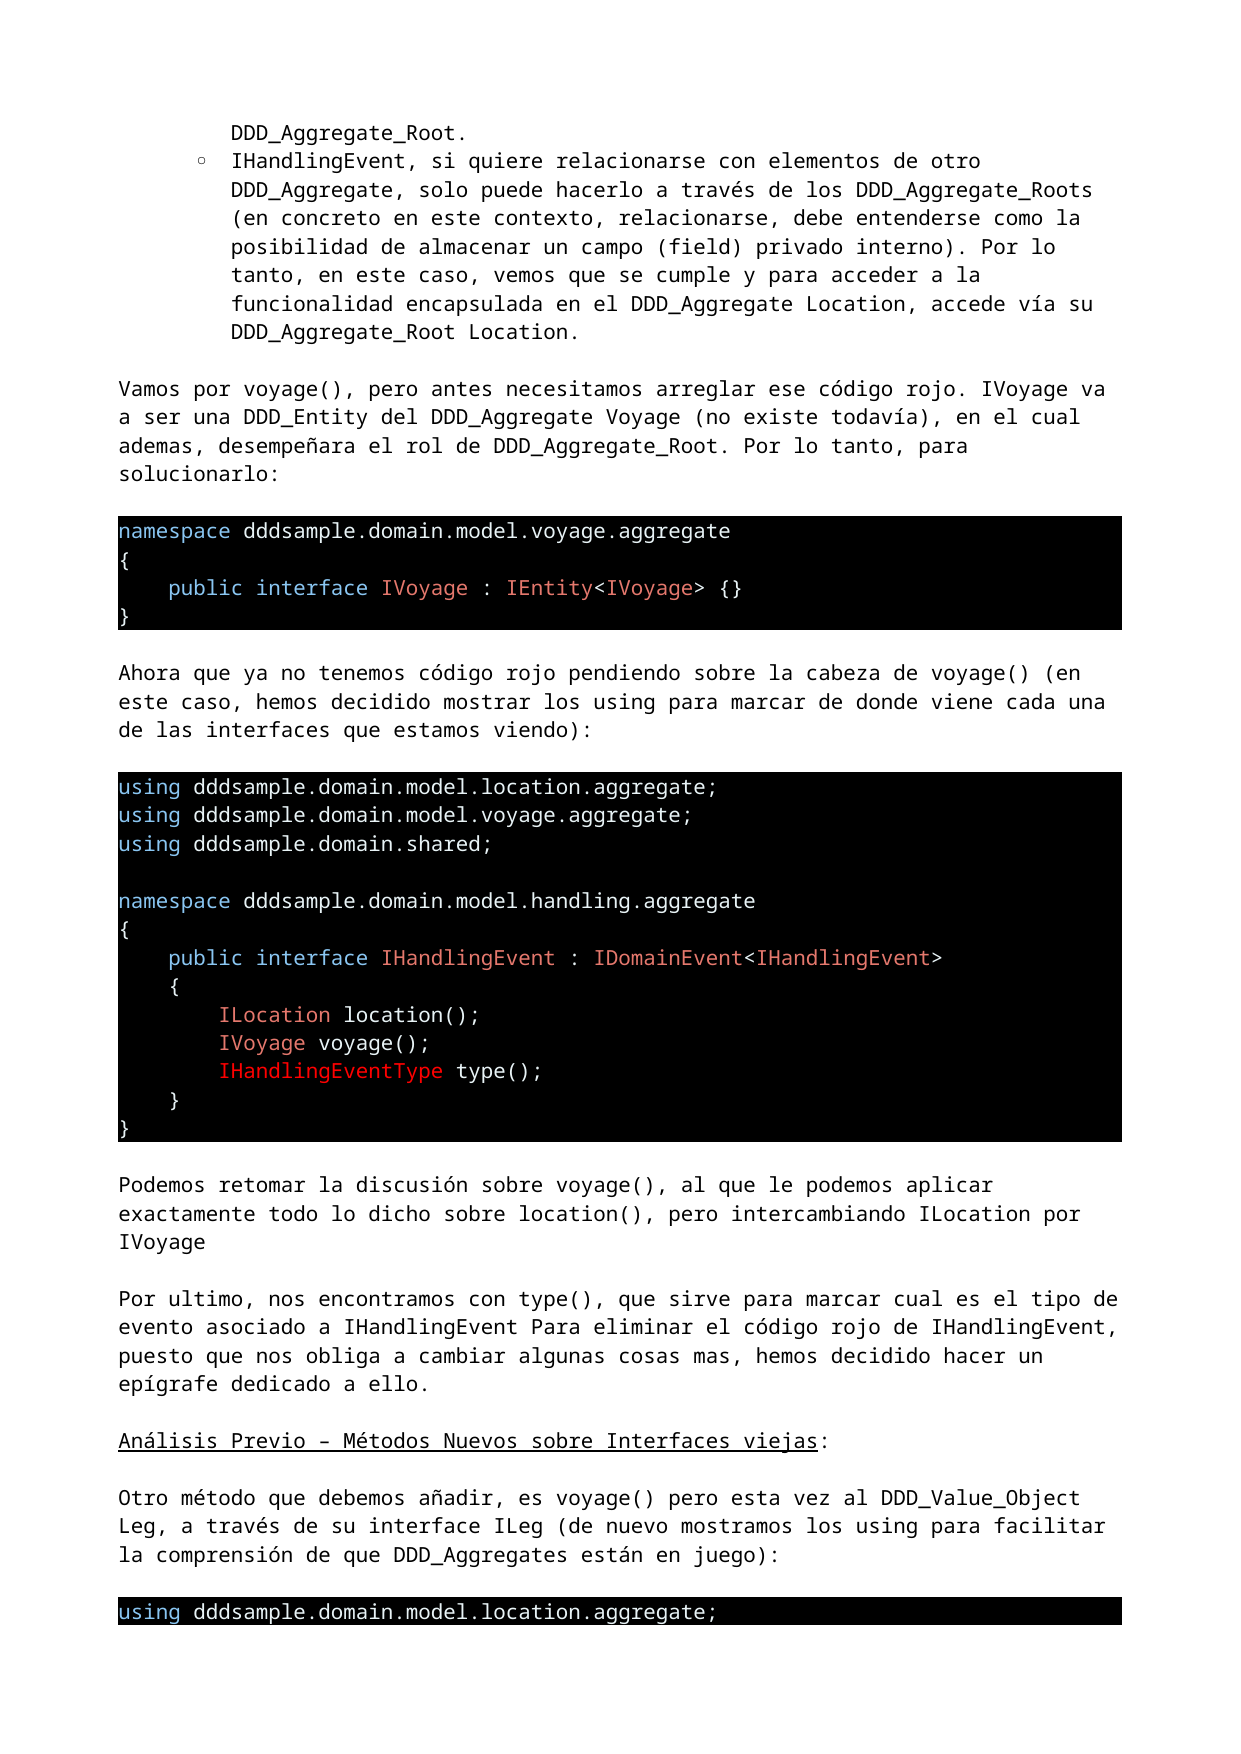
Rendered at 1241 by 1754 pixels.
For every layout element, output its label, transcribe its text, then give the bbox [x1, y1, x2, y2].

text { [118, 971, 1122, 1000]
list DDD_Aggregate_Root. [193, 118, 1122, 147]
text { [118, 914, 1122, 943]
text Vamos por voyage(), pero antes necesitamos arreglar ese código rojo. IVoyage va a ser una DDD_Entity del DDD_Aggregate Voyage (no existe todavía), en el cual ademas, desempeñara el rol de DDD_Aggregate_Root. Por lo tanto, para solucionarlo: [118, 374, 1122, 488]
text namespace dddsample.domain.model.handling.aggregate [118, 886, 1122, 914]
text using dddsample.domain.shared; [118, 829, 1122, 857]
text } [118, 1113, 1122, 1142]
text namespace dddsample.domain.model.voyage.aggregate [118, 516, 1122, 545]
text Análisis Previo – Métodos Nuevos sobre Interfaces viejas: [118, 1426, 1122, 1455]
text using dddsample.domain.model.voyage.aggregate; [118, 801, 1122, 829]
list IHandlingEvent, si quiere relacionarse con elementos de otro DDD_Aggregate, solo puede hacerlo a través de los DDD_Aggregate_Roots (en concreto en este contexto, relacionarse, debe entenderse como la posibilidad de almacenar un campo (field) privado interno). Por lo tanto, en este caso, vemos que se cumple y para acceder a la funcionalidad encapsulada en el DDD_Aggregate Location, accede vía su DDD_Aggregate_Root Location. [193, 147, 1122, 346]
text Ahora que ya no tenemos código rojo pendiendo sobre la cabeza de voyage() (en este caso, hemos decidido mostrar los using para marcar de donde viene cada una de las interfaces que estamos viendo): [118, 658, 1122, 744]
text ILocation location(); [118, 1000, 1122, 1028]
text IVoyage voyage(); [118, 1028, 1122, 1057]
text } [118, 602, 1122, 630]
text { [118, 545, 1122, 573]
text } [118, 1085, 1122, 1113]
text using dddsample.domain.model.location.aggregate; [118, 772, 1122, 801]
text Podemos retomar la discusión sobre voyage(), al que le podemos aplicar exactamente todo lo dicho sobre location(), pero intercambiando ILocation por IVoyage [118, 1170, 1122, 1256]
text using dddsample.domain.model.location.aggregate; [118, 1597, 1122, 1625]
text Otro método que debemos añadir, es voyage() pero esta vez al DDD_Value_Object Leg, a través de su interface ILeg (de nuevo mostramos los using para facilitar la comprensión de que DDD_Aggregates están en juego): [118, 1483, 1122, 1568]
text public interface IVoyage : IEntity<IVoyage> {} [118, 573, 1122, 602]
text IHandlingEventType type(); [118, 1057, 1122, 1085]
text public interface IHandlingEvent : IDomainEvent<IHandlingEvent> [118, 943, 1122, 971]
text Por ultimo, nos encontramos con type(), que sirve para marcar cual es el tipo de evento asociado a IHandlingEvent Para eliminar el código rojo de IHandlingEvent, puesto que nos obliga a cambiar algunas cosas mas, hemos decidido hacer un epígrafe dedicado a ello. [118, 1284, 1122, 1398]
